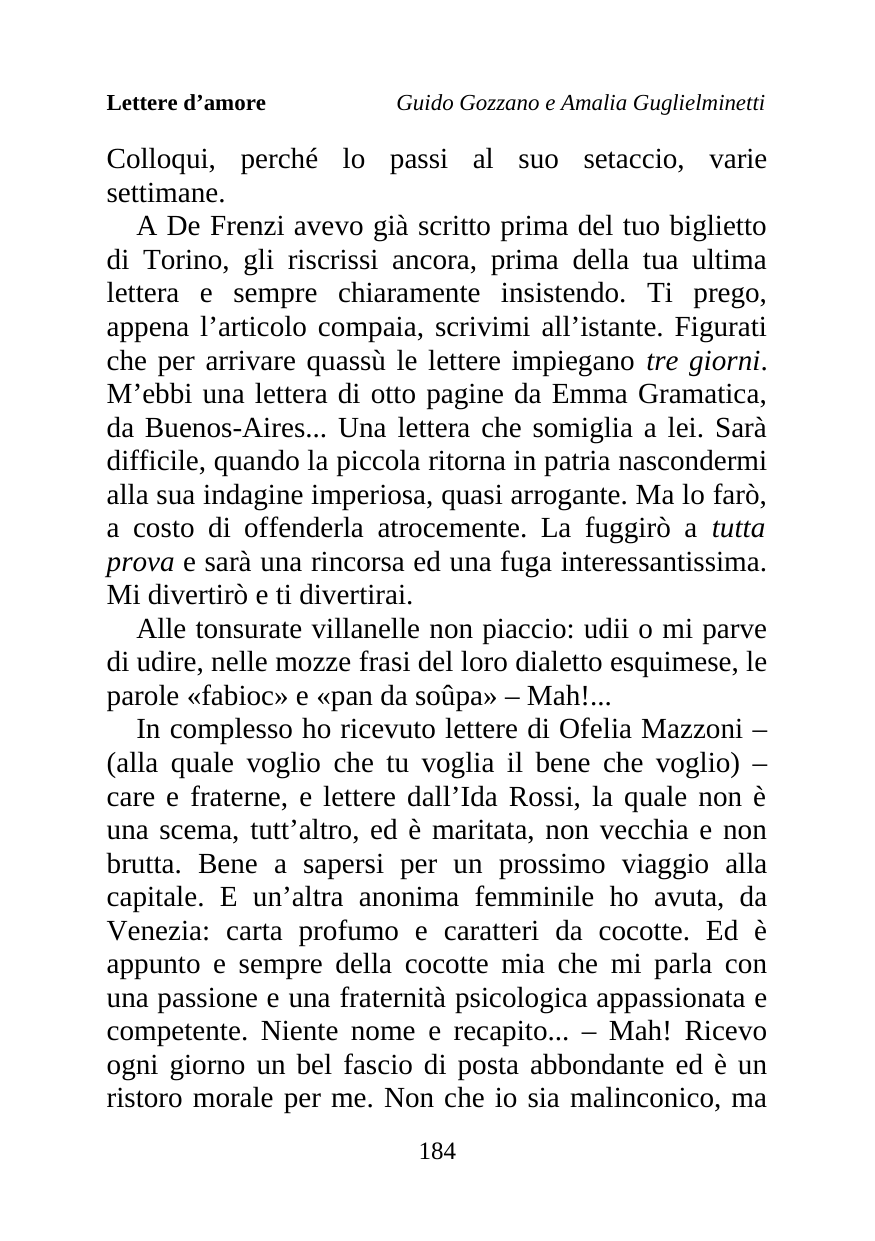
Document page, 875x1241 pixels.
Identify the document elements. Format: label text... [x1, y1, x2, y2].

text A De Frenzi avevo già scritto prima del tuo biglietto di Torino, gli riscrissi ancora, prima della tua ultima lettera e sempre chiaramente insistendo. Ti prego, appena l’articolo compaia, scrivimi all’istante. Figurati che per arrivare quassù le lettere impiegano tre giorni. M’ebbi una lettera di otto pagine da Emma Gramatica, da Buenos-Aires... Una lettera che somiglia a lei. Sarà difficile, quando la piccola ritorna in patria nascondermi alla sua indagine imperiosa, quasi arrogante. Ma lo farò, a costo di offenderla atrocemente. La fuggirò a tutta prova e sarà una rincorsa ed una fuga interessantissima. Mi divertirò e ti divertirai. [106, 208, 768, 611]
text In complesso ho ricevuto lettere di Ofelia Mazzoni – (alla quale voglio che tu voglia il bene che voglio) – care e fraterne, e lettere dall’Ida Rossi, la quale non è una scema, tutt’altro, ed è maritata, non vecchia e non brutta. Bene a sapersi per un prossimo viaggio alla capitale. E un’altra anonima femminile ho avuta, da Venezia: carta profumo e caratteri da cocotte. Ed è appunto e sempre della cocotte mia che mi parla con una passione e una fraternità psicologica appassionata e competente. Niente nome e recapito... – Mah! Ricevo ogni giorno un bel fascio di posta abbondante ed è un ristoro morale per me. Non che io sia malinconico, ma [106, 712, 768, 1114]
text Colloqui, perché lo passi al suo setaccio, varie settimane. [106, 141, 768, 208]
text Alle tonsurate villanelle non piaccio: udii o mi parve di udire, nelle mozze frasi del loro dialetto esquimese, le parole «fabioc» e «pan da soûpa» – Mah!... [106, 611, 768, 712]
